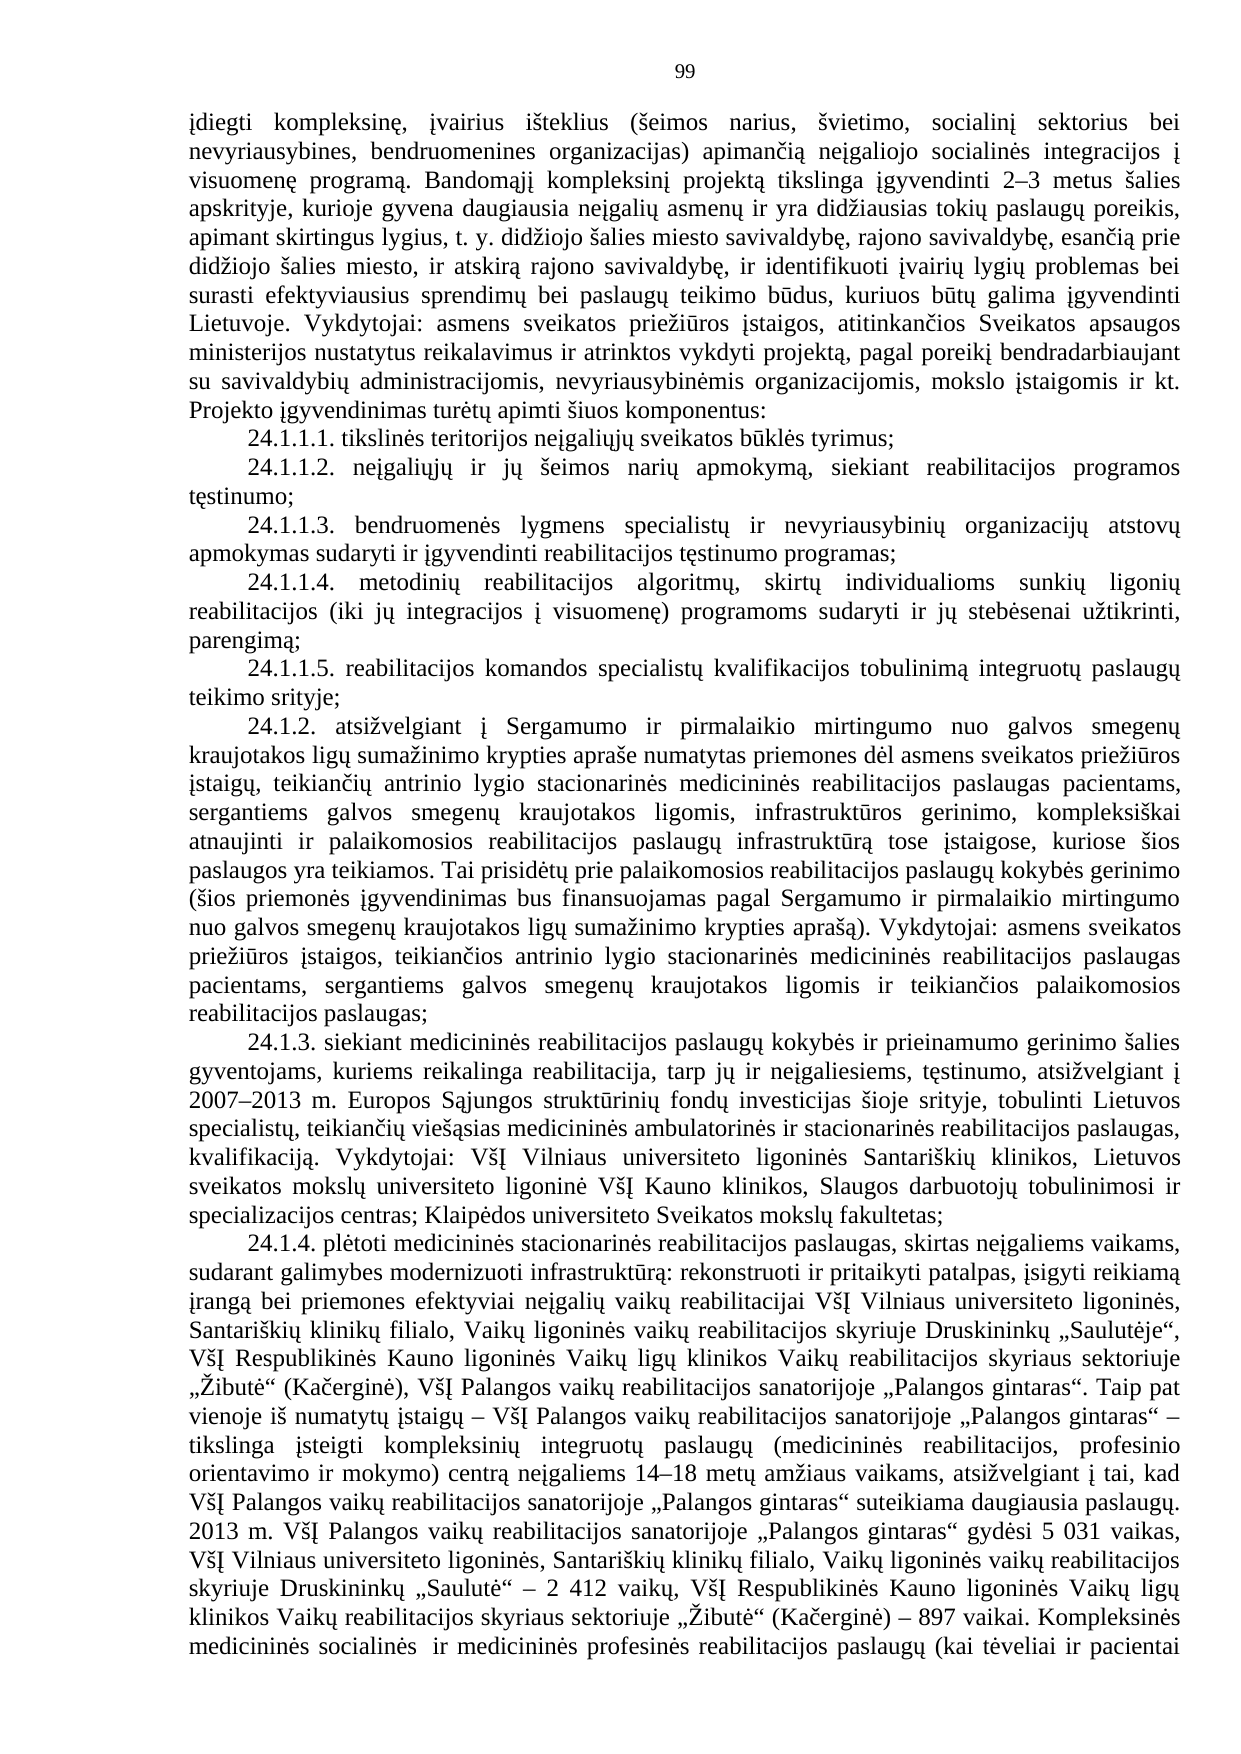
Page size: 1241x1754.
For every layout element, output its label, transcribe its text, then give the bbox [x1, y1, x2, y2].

text 24.1.1.5. reabilitacijos komandos specialistų kvalifikacijos tobulinimą integruotų paslaugų teikimo srityje; [188, 653, 1181, 711]
text įdiegti kompleksinę, įvairius išteklius (šeimos narius, švietimo, socialinį sektorius bei nevyriausybines, bendruomenines organizacijas) apimančią neįgaliojo socialinės integracijos į visuomenę programą. Bandomąjį kompleksinį projektą tikslinga įgyvendinti 2–3 metus šalies apskrityje, kurioje gyvena daugiausia neįgalių asmenų ir yra didžiausias tokių paslaugų poreikis, apimant skirtingus lygius, t. y. didžiojo šalies miesto savivaldybę, rajono savivaldybę, esančią prie didžiojo šalies miesto, ir atskirą rajono savivaldybę, ir identifikuoti įvairių lygių problemas bei surasti efektyviausius sprendimų bei paslaugų teikimo būdus, kuriuos būtų galima įgyvendinti Lietuvoje. Vykdytojai: asmens sveikatos priežiūros įstaigos, atitinkančios Sveikatos apsaugos ministerijos nustatytus reikalavimus ir atrinktos vykdyti projektą, pagal poreikį bendradarbiaujant su savivaldybių administracijomis, nevyriausybinėmis organizacijomis, mokslo įstaigomis ir kt. Projekto įgyvendinimas turėtų apimti šiuos komponentus: [188, 107, 1181, 423]
text 24.1.1.4. metodinių reabilitacijos algoritmų, skirtų individualioms sunkių ligonių reabilitacijos (iki jų integracijos į visuomenę) programoms sudaryti ir jų stebėsenai užtikrinti, parengimą; [188, 567, 1181, 653]
text 24.1.1.2. neįgaliųjų ir jų šeimos narių apmokymą, siekiant reabilitacijos programos tęstinumo; [188, 452, 1181, 510]
text 24.1.4. plėtoti medicininės stacionarinės reabilitacijos paslaugas, skirtas neįgaliems vaikams, sudarant galimybes modernizuoti infrastruktūrą: rekonstruoti ir pritaikyti patalpas, įsigyti reikiamą įrangą bei priemones efektyviai neįgalių vaikų reabilitacijai VšĮ Vilniaus universiteto ligoninės, Santariškių klinikų filialo, Vaikų ligoninės vaikų reabilitacijos skyriuje Druskininkų „Saulutėje“, VšĮ Respublikinės Kauno ligoninės Vaikų ligų klinikos Vaikų reabilitacijos skyriaus sektoriuje „Žibutė“ (Kačerginė), VšĮ Palangos vaikų reabilitacijos sanatorijoje „Palangos gintaras“. Taip pat vienoje iš numatytų įstaigų – VšĮ Palangos vaikų reabilitacijos sanatorijoje „Palangos gintaras“ – tikslinga įsteigti kompleksinių integruotų paslaugų (medicininės reabilitacijos, profesinio orientavimo ir mokymo) centrą neįgaliems 14–18 metų amžiaus vaikams, atsižvelgiant į tai, kad VšĮ Palangos vaikų reabilitacijos sanatorijoje „Palangos gintaras“ suteikiama daugiausia paslaugų. 2013 m. VšĮ Palangos vaikų reabilitacijos sanatorijoje „Palangos gintaras“ gydėsi 5 031 vaikas, VšĮ Vilniaus universiteto ligoninės, Santariškių klinikų filialo, Vaikų ligoninės vaikų reabilitacijos skyriuje Druskininkų „Saulutė“ – 2 412 vaikų, VšĮ Respublikinės Kauno ligoninės Vaikų ligų klinikos Vaikų reabilitacijos skyriaus sektoriuje „Žibutė“ (Kačerginė) – 897 vaikai. Kompleksinės medicininės socialinės ir medicininės profesinės reabilitacijos paslaugų (kai tėveliai ir pacientai [188, 1228, 1181, 1660]
text 24.1.3. siekiant medicininės reabilitacijos paslaugų kokybės ir prieinamumo gerinimo šalies gyventojams, kuriems reikalinga reabilitacija, tarp jų ir neįgaliesiems, tęstinumo, atsižvelgiant į 2007–2013 m. Europos Sąjungos struktūrinių fondų investicijas šioje srityje, tobulinti Lietuvos specialistų, teikiančių viešąsias medicininės ambulatorinės ir stacionarinės reabilitacijos paslaugas, kvalifikaciją. Vykdytojai: VšĮ Vilniaus universiteto ligoninės Santariškių klinikos, Lietuvos sveikatos mokslų universiteto ligoninė VšĮ Kauno klinikos, Slaugos darbuotojų tobulinimosi ir specializacijos centras; Klaipėdos universiteto Sveikatos mokslų fakultetas; [188, 1027, 1181, 1228]
text 24.1.2. atsižvelgiant į Sergamumo ir pirmalaikio mirtingumo nuo galvos smegenų kraujotakos ligų sumažinimo krypties apraše numatytas priemones dėl asmens sveikatos priežiūros įstaigų, teikiančių antrinio lygio stacionarinės medicininės reabilitacijos paslaugas pacientams, sergantiems galvos smegenų kraujotakos ligomis, infrastruktūros gerinimo, kompleksiškai atnaujinti ir palaikomosios reabilitacijos paslaugų infrastruktūrą tose įstaigose, kuriose šios paslaugos yra teikiamos. Tai prisidėtų prie palaikomosios reabilitacijos paslaugų kokybės gerinimo (šios priemonės įgyvendinimas bus finansuojamas pagal Sergamumo ir pirmalaikio mirtingumo nuo galvos smegenų kraujotakos ligų sumažinimo krypties aprašą). Vykdytojai: asmens sveikatos priežiūros įstaigos, teikiančios antrinio lygio stacionarinės medicininės reabilitacijos paslaugas pacientams, sergantiems galvos smegenų kraujotakos ligomis ir teikiančios palaikomosios reabilitacijos paslaugas; [188, 711, 1181, 1027]
text 24.1.1.1. tikslinės teritorijos neįgaliųjų sveikatos būklės tyrimus; [188, 423, 1181, 452]
text 24.1.1.3. bendruomenės lygmens specialistų ir nevyriausybinių organizacijų atstovų apmokymas sudaryti ir įgyvendinti reabilitacijos tęstinumo programas; [188, 510, 1181, 567]
